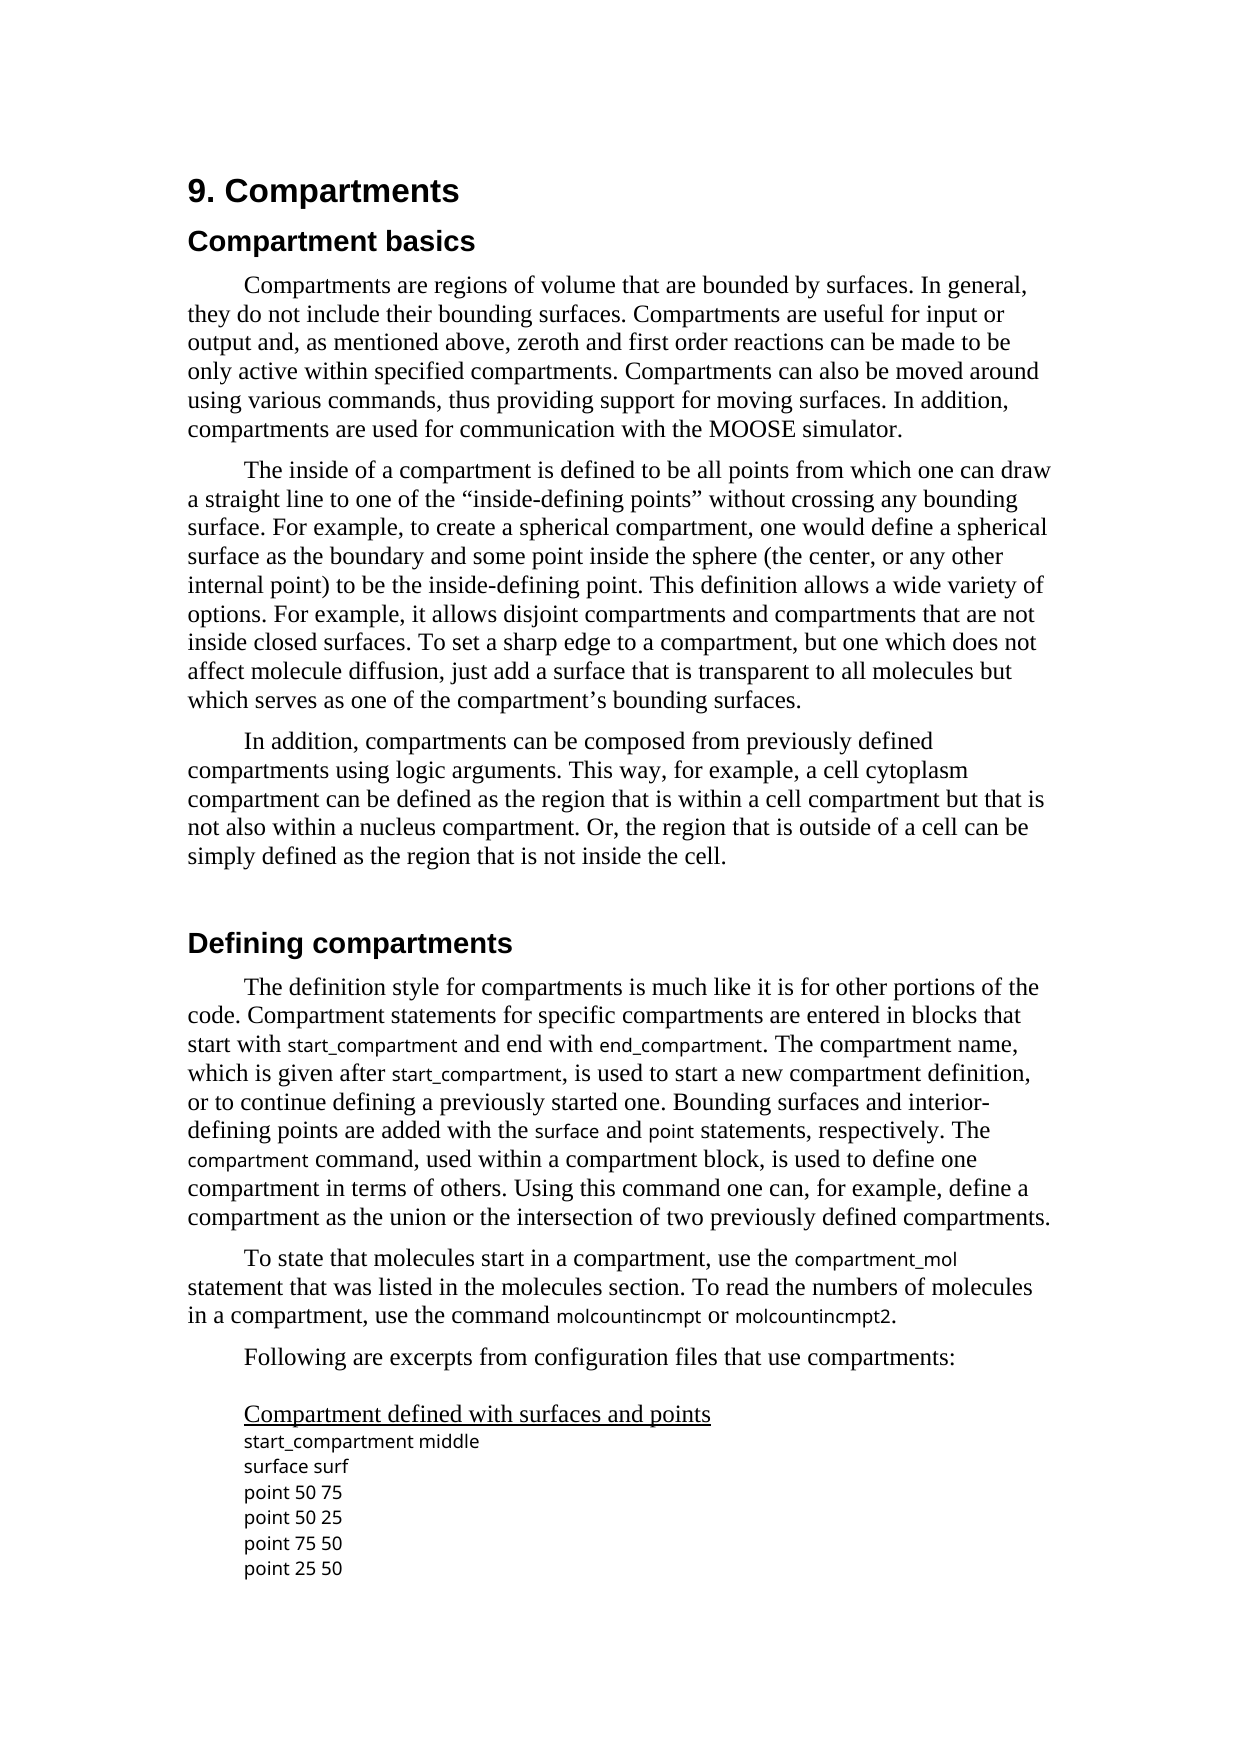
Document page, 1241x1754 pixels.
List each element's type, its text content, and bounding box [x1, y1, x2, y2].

text The definition style for compartments is much like it is for other portions of the code. Compartment statements for specific compartments are entered in blocks that start with start_compartment and end with end_compartment. The compartment name, which is given after start_compartment, is used to start a new compartment definition, or to continue defining a previously started one. Bounding surfaces and interior-defining points are added with the surface and point statements, respectively. The compartment command, used within a compartment block, is used to define one compartment in terms of others. Using this command one can, for example, define a compartment as the union or the intersection of two previously defined compartments. [187, 972, 1053, 1231]
text Compartments are regions of volume that are bounded by surfaces. In general, they do not include their bounding surfaces. Compartments are useful for input or output and, as mentioned above, zeroth and first order reactions can be made to be only active within specified compartments. Compartments can also be moved around using various commands, thus providing support for moving surfaces. In addition, compartments are used for communication with the MOOSE simulator. [187, 270, 1053, 442]
text In addition, compartments can be composed from previously defined compartments using logic arguments. This way, for example, a cell cytoplasm compartment can be defined as the region that is within a cell compartment but that is not also within a nucleus compartment. Or, the region that is outside of a cell can be simply defined as the region that is not inside the cell. [187, 726, 1053, 870]
text To state that molecules start in a compartment, use the compartment_mol statement that was listed in the molecules section. To read the numbers of molecules in a compartment, use the command molcountincmpt or molcountincmpt2. [187, 1243, 1053, 1329]
text surface surf [187, 1453, 1053, 1479]
text Following are excerpts from configuration files that use compartments: [187, 1342, 1053, 1371]
text Compartment defined with surfaces and points [187, 1399, 1053, 1428]
text point 50 25 [187, 1504, 1053, 1530]
text point 75 50 [187, 1530, 1053, 1556]
subtitle Compartment basics [187, 224, 1053, 257]
text point 50 75 [187, 1479, 1053, 1504]
text The inside of a compartment is defined to be all points from which one can draw a straight line to one of the “inside-defining points” without crossing any bounding surface. For example, to create a spherical compartment, one would define a spherical surface as the boundary and some point inside the sphere (the center, or any other internal point) to be the inside-defining point. This definition allows a wide variety of options. For example, it allows disjoint compartments and compartments that are not inside closed surfaces. To set a sharp edge to a compartment, but one which does not affect molecule diffusion, just add a surface that is transparent to all molecules but which serves as one of the compartment’s bounding surfaces. [187, 455, 1053, 714]
subtitle Defining compartments [187, 926, 1053, 959]
text point 25 50 [187, 1556, 1053, 1581]
subtitle 9. Compartments [187, 171, 1053, 209]
text start_compartment middle [187, 1428, 1053, 1453]
